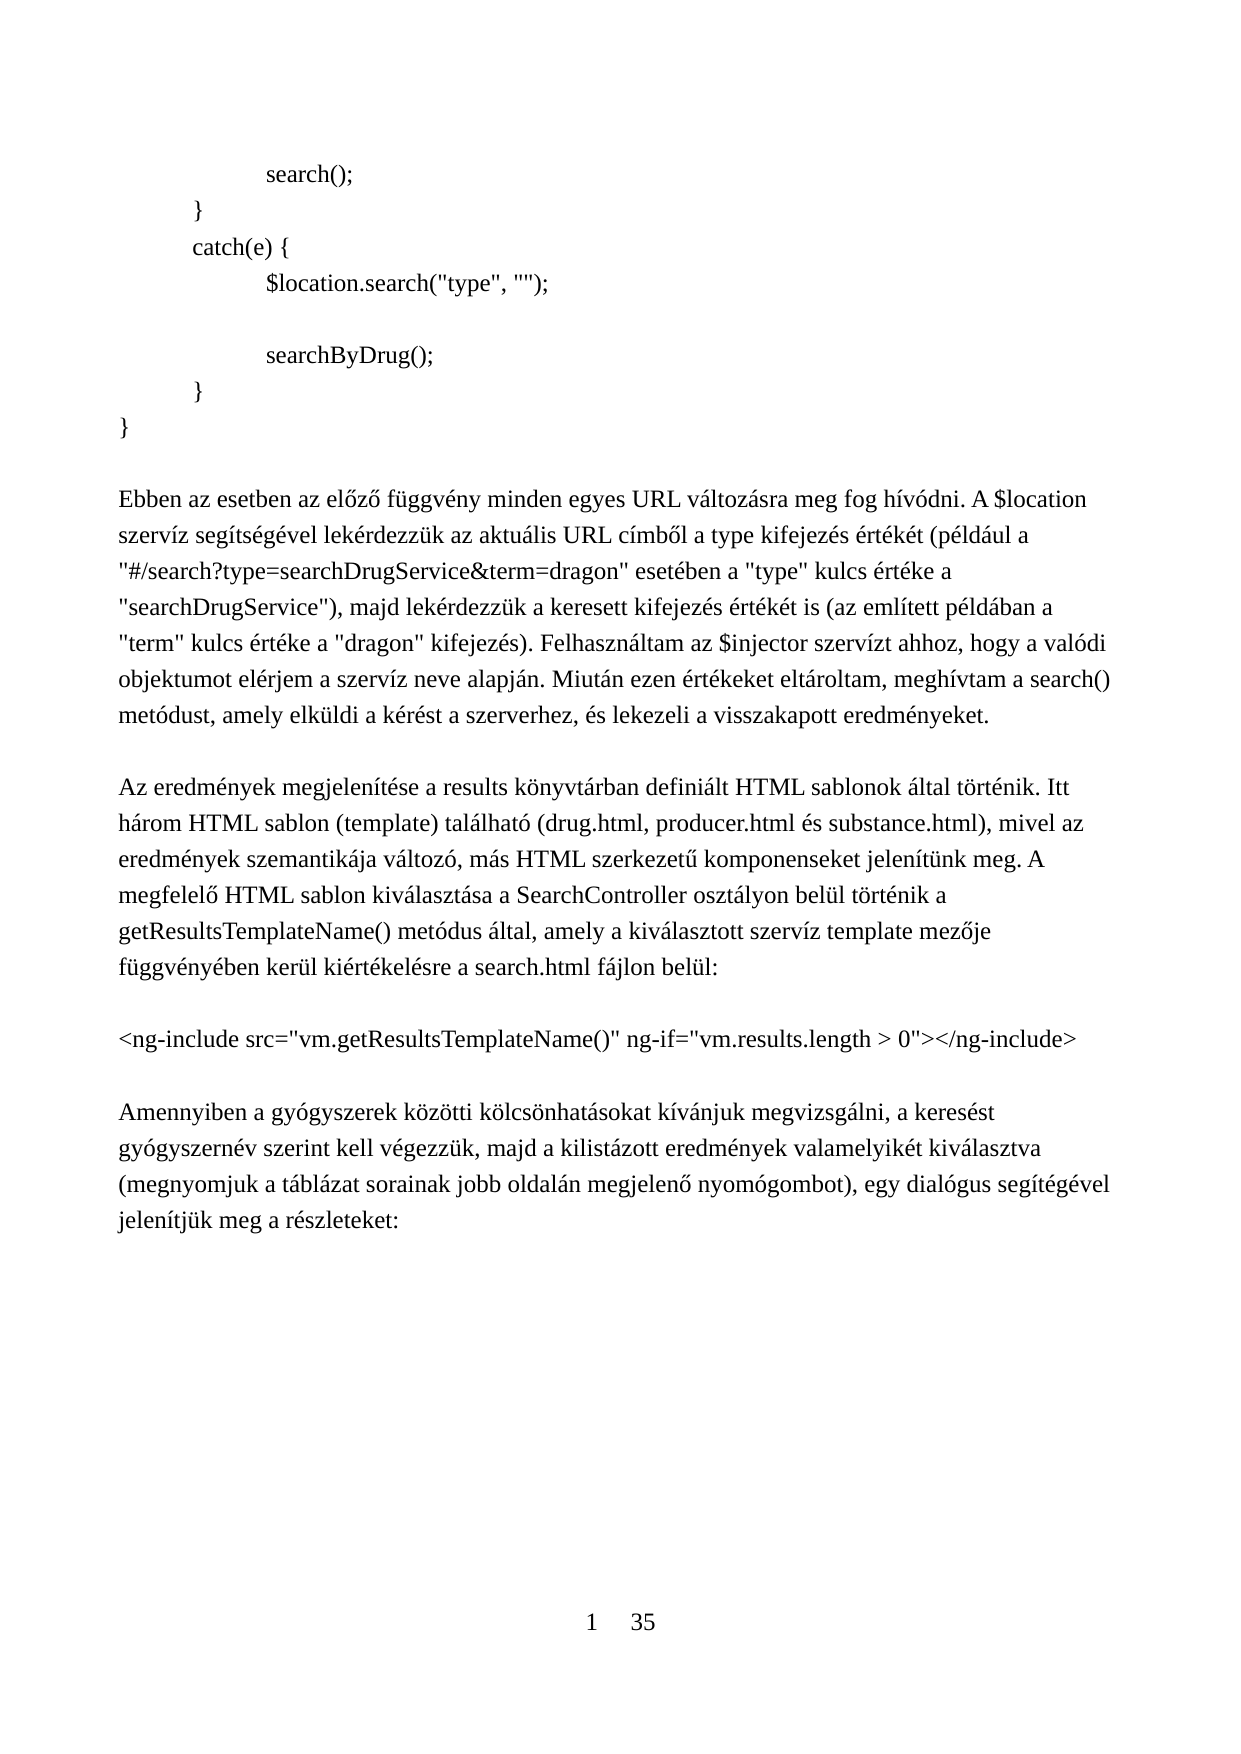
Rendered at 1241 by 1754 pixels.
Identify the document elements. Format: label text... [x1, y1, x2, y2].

subtitle Ebben az esetben az előző függvény minden egyes URL változásra meg fog hívódni. A $location szervíz segítségével lekérdezzük az aktuális URL címből a type kifejezés értékét (például a "#/search?type=searchDrugService&term=dragon" esetében a "type" kulcs értéke a "searchDrugService"), majd lekérdezzük a keresett kifejezés értékét is (az említett példában a "term" kulcs értéke a "dragon" kifejezés). Felhasználtam az $injector szervízt ahhoz, hogy a valódi objektumot elérjem a szervíz neve alapján. Miután ezen értékeket eltároltam, meghívtam a search() metódust, amely elküldi a kérést a szerverhez, és lekezeli a visszakapott eredményeket. [118, 478, 1122, 731]
subtitle Amennyiben a gyógyszerek közötti kölcsönhatásokat kívánjuk megvizsgálni, a keresést gyógyszernév szerint kell végezzük, majd a kilistázott eredmények valamelyikét kiválasztva (megnyomjuk a táblázat sorainak jobb oldalán megjelenő nyomógombot), egy dialógus segítégével jelenítjük meg a részleteket: [118, 1091, 1122, 1235]
subtitle } [118, 190, 1122, 226]
subtitle catch(e) { [118, 226, 1122, 262]
subtitle } [118, 406, 1122, 442]
subtitle search(); [118, 154, 1122, 190]
subtitle <ng-include src="vm.getResultsTemplateName()" ng-if="vm.results.length > 0"></ng-include> [118, 1019, 1122, 1055]
subtitle } [118, 370, 1122, 406]
subtitle $location.search("type", ""); [118, 262, 1122, 298]
subtitle Az eredmények megjelenítése a results könyvtárban definiált HTML sablonok által történik. Itt három HTML sablon (template) található (drug.html, producer.html és substance.html), mivel az eredmények szemantikája változó, más HTML szerkezetű komponenseket jelenítünk meg. A megfelelő HTML sablon kiválasztása a SearchController osztályon belül történik a getResultsTemplateName() metódus által, amely a kiválasztott szervíz template mezője függvényében kerül kiértékelésre a search.html fájlon belül: [118, 767, 1122, 983]
subtitle searchByDrug(); [118, 334, 1122, 370]
